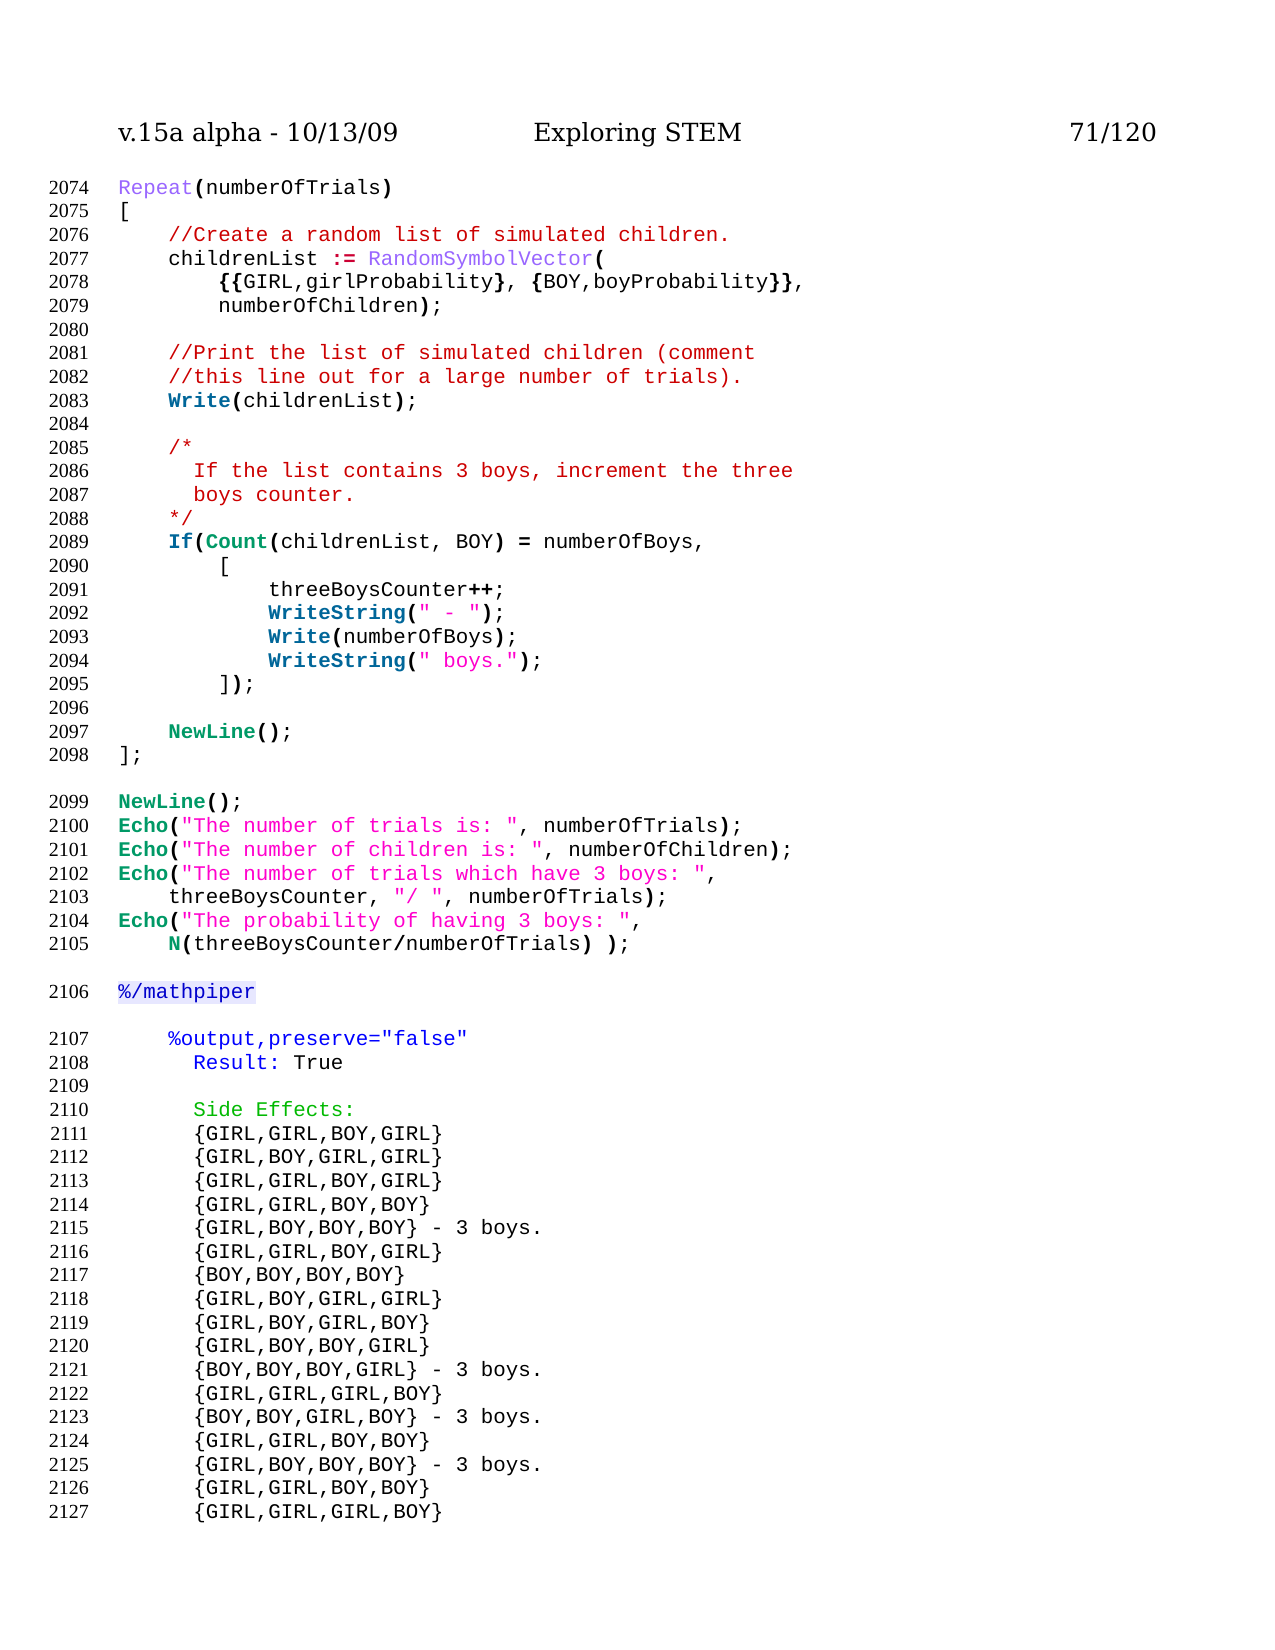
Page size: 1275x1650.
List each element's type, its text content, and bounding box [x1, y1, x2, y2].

text {GIRL,BOY,BOY,BOY} - 3 boys. [118, 1217, 1157, 1241]
text %/mathpiper [118, 981, 1157, 1004]
text ]; [118, 744, 1157, 768]
text {GIRL,GIRL,BOY,BOY} [118, 1477, 1157, 1501]
text Echo("The number of children is: ", numberOfChildren); [118, 839, 1157, 862]
text {GIRL,BOY,BOY,BOY} - 3 boys. [118, 1454, 1157, 1477]
text NewLine(); [118, 721, 1157, 744]
text {GIRL,GIRL,GIRL,BOY} [118, 1383, 1157, 1406]
text {GIRL,BOY,BOY,GIRL} [118, 1335, 1157, 1359]
text Echo("The probability of having 3 boys: ", [118, 910, 1157, 933]
text boys counter. [118, 484, 1157, 508]
text %output,preserve="false" [118, 1028, 1157, 1052]
text Echo("The number of trials is: ", numberOfTrials); [118, 815, 1157, 839]
text numberOfChildren); [118, 295, 1157, 319]
text {GIRL,BOY,GIRL,GIRL} [118, 1288, 1157, 1312]
text {BOY,BOY,BOY,GIRL} - 3 boys. [118, 1359, 1157, 1383]
text Write(numberOfBoys); [118, 626, 1157, 650]
text If the list contains 3 boys, increment the three [118, 461, 1157, 484]
text */ [118, 508, 1157, 531]
text //this line out for a large number of trials). [118, 366, 1157, 389]
text NewLine(); [118, 792, 1157, 815]
text Write(childrenList); [118, 389, 1157, 413]
text {{GIRL,girlProbability}, {BOY,boyProbability}}, [118, 271, 1157, 295]
text Repeat(numberOfTrials) [118, 177, 1157, 200]
text Side Effects: [118, 1099, 1157, 1123]
text {GIRL,BOY,GIRL,BOY} [118, 1312, 1157, 1335]
text {GIRL,GIRL,BOY,GIRL} [118, 1241, 1157, 1264]
text childrenList := RandomSymbolVector( [118, 248, 1157, 271]
text [ [118, 555, 1157, 579]
text {GIRL,GIRL,BOY,BOY} [118, 1430, 1157, 1454]
text N(threeBoysCounter/numberOfTrials) ); [118, 933, 1157, 957]
text /* [118, 437, 1157, 461]
text {GIRL,GIRL,BOY,GIRL} [118, 1170, 1157, 1193]
text threeBoysCounter, "/ ", numberOfTrials); [118, 886, 1157, 910]
text {BOY,BOY,BOY,BOY} [118, 1264, 1157, 1288]
text Echo("The number of trials which have 3 boys: ", [118, 862, 1157, 886]
text {GIRL,GIRL,BOY,BOY} [118, 1193, 1157, 1217]
text //Create a random list of simulated children. [118, 224, 1157, 248]
text Result: True [118, 1052, 1157, 1075]
text WriteString(" - "); [118, 602, 1157, 626]
text threeBoysCounter++; [118, 579, 1157, 602]
text ]); [118, 673, 1157, 697]
text //Print the list of simulated children (comment [118, 342, 1157, 366]
text {GIRL,GIRL,BOY,GIRL} [118, 1123, 1157, 1146]
text [ [118, 200, 1157, 224]
text If(Count(childrenList, BOY) = numberOfBoys, [118, 531, 1157, 555]
text {BOY,BOY,GIRL,BOY} - 3 boys. [118, 1406, 1157, 1430]
text {GIRL,GIRL,GIRL,BOY} [118, 1501, 1157, 1524]
text {GIRL,BOY,GIRL,GIRL} [118, 1146, 1157, 1170]
text WriteString(" boys."); [118, 650, 1157, 673]
